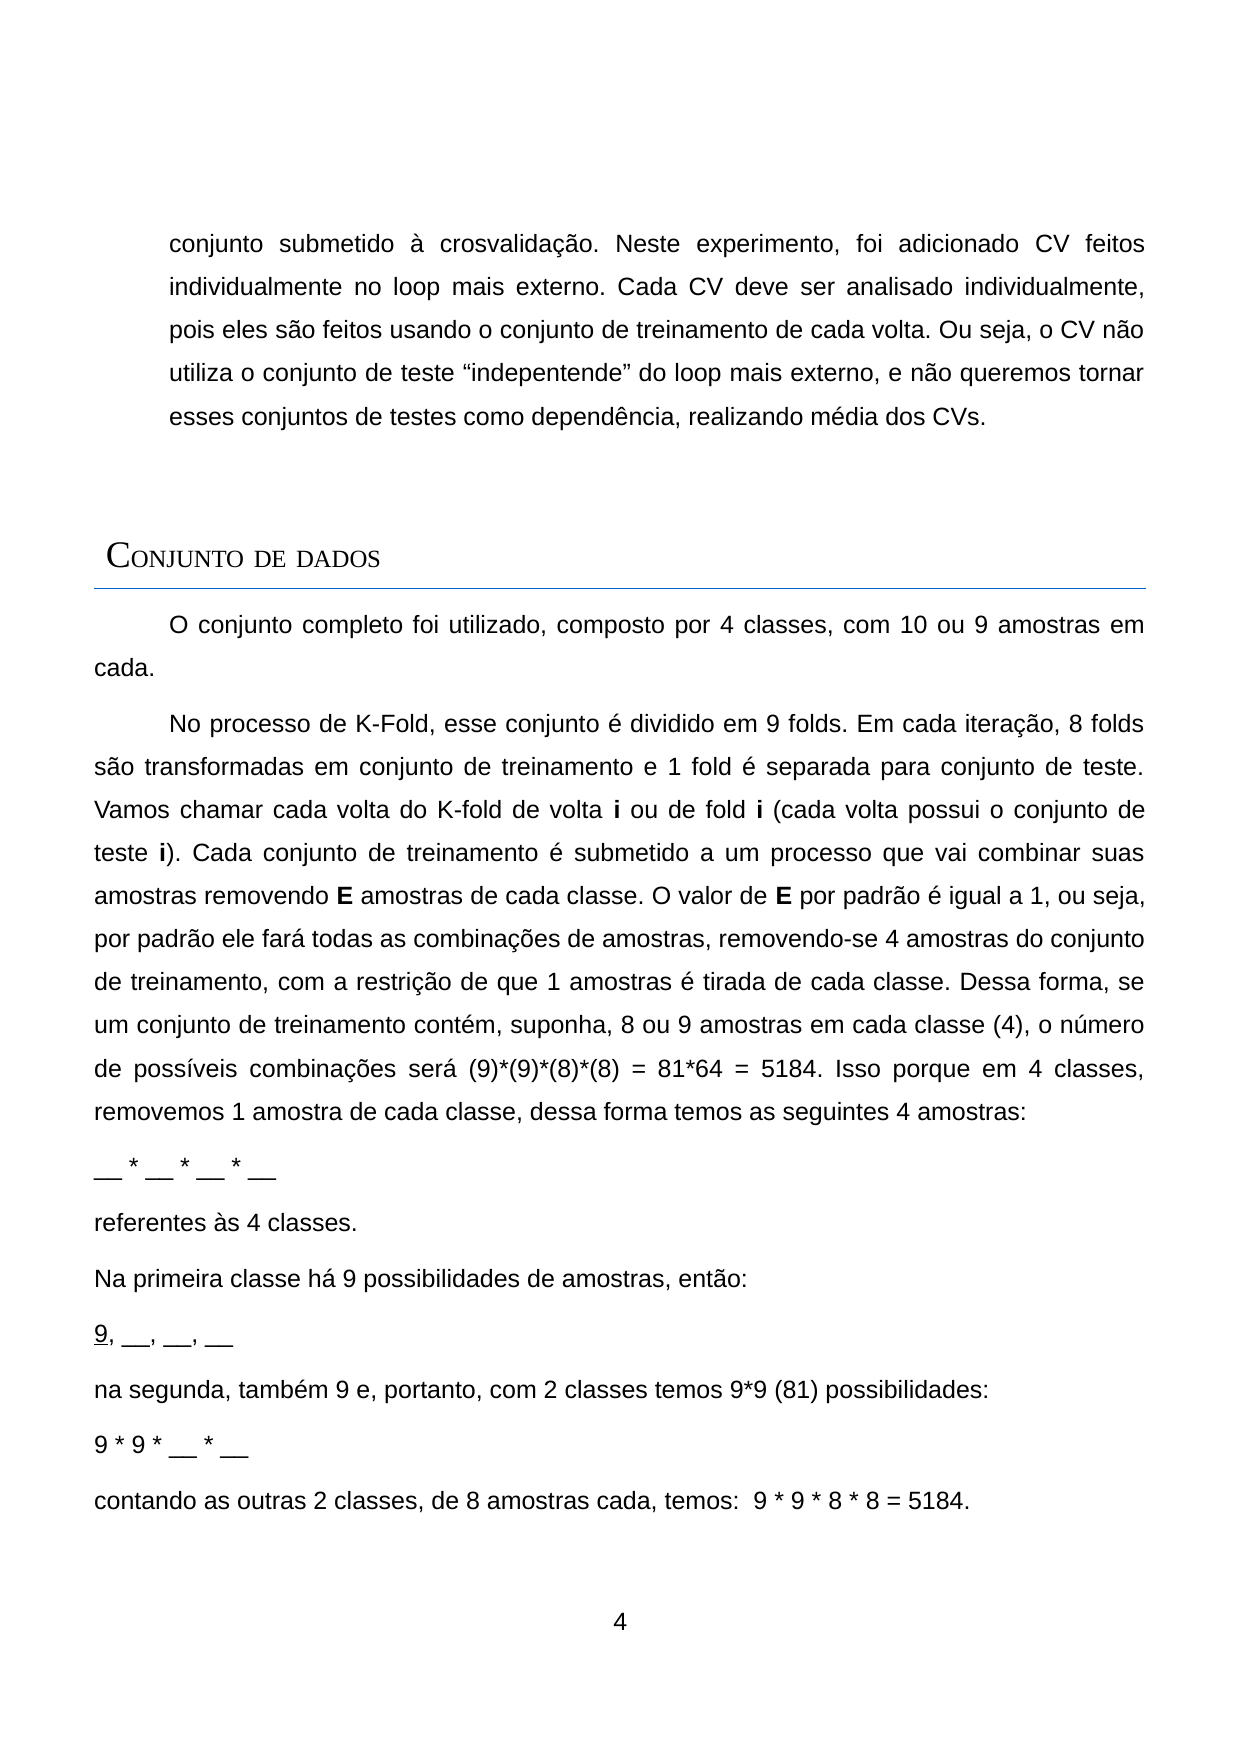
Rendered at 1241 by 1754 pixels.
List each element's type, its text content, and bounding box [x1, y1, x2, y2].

text No processo de K-Fold, esse conjunto é dividido em 9 folds. Em cada iteração, 8 folds são transformadas em conjunto de treinamento e 1 fold é separada para conjunto de teste. Vamos chamar cada volta do K-fold de volta i ou de fold i (cada volta possui o conjunto de teste i). Cada conjunto de treinamento é submetido a um processo que vai combinar suas amostras removendo E amostras de cada classe. O valor de E por padrão é igual a 1, ou seja, por padrão ele fará todas as combinações de amostras, removendo-se 4 amostras do conjunto de treinamento, com a restrição de que 1 amostras é tirada de cada classe. Dessa forma, se um conjunto de treinamento contém, suponha, 8 ou 9 amostras em cada classe (4), o número de possíveis combinações será (9)*(9)*(8)*(8) = 81*64 = 5184. Isso porque em 4 classes, removemos 1 amostra de cada classe, dessa forma temos as seguintes 4 amostras: [94, 708, 1146, 1125]
text na segunda, também 9 e, portanto, com 2 classes temos 9*9 (81) possibilidades: [94, 1375, 1146, 1403]
text Na primeira classe há 9 possibilidades de amostras, então: [94, 1263, 1146, 1292]
text __ * __ * __ * __ [94, 1152, 1146, 1181]
text 9, __, __, __ [94, 1319, 1146, 1348]
list conjunto submetido à crosvalidação. Neste experimento, foi adicionado CV feitos individualmente no loop mais externo. Cada CV deve ser analisado individualmente, pois eles são feitos usando o conjunto de treinamento de cada volta. Ou seja, o CV não utiliza o conjunto de teste “indepentende” do loop mais externo, e não queremos tornar esses conjuntos de testes como dependência, realizando média dos CVs. [131, 229, 1146, 430]
text O conjunto completo foi utilizado, composto por 4 classes, com 10 ou 9 amostras em cada. [94, 610, 1146, 682]
subtitle Conjunto de dados [94, 521, 1146, 588]
text referentes às 4 classes. [94, 1208, 1146, 1237]
text contando as outras 2 classes, de 8 amostras cada, temos: 9 * 9 * 8 * 8 = 5184. [94, 1486, 1146, 1515]
text 9 * 9 * __ * __ [94, 1430, 1146, 1459]
